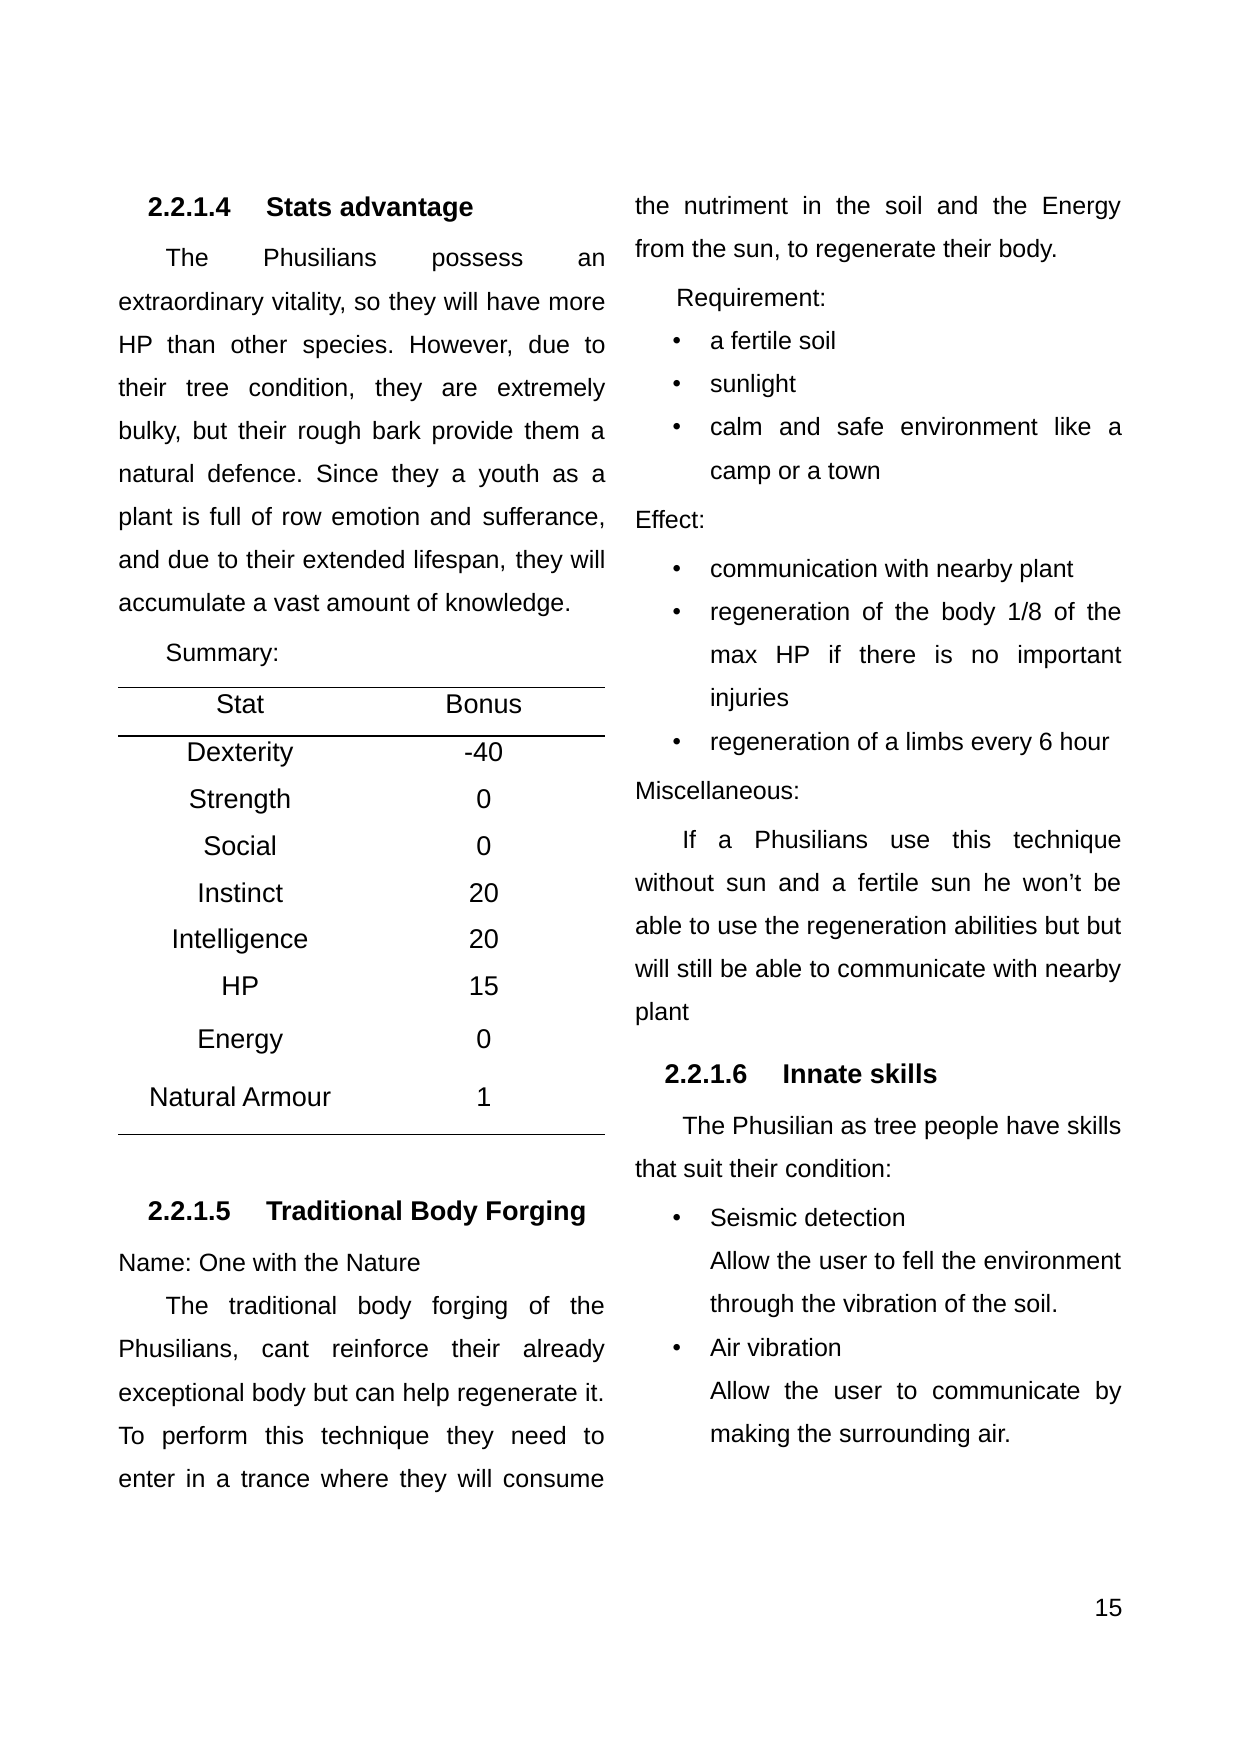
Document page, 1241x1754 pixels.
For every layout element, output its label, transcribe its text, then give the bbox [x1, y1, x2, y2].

text The traditional body forging of the Phusilians, cant reinforce their already exceptional body but can help regenerate it. To perform this technique they need to enter in a trance where they will consume [118, 1291, 605, 1493]
table_cell Instinct [118, 877, 362, 923]
table_cell HP [118, 970, 362, 1017]
table_cell Energy [118, 1017, 362, 1075]
list a fertile soil [672, 326, 1122, 355]
table_cell 0 [362, 830, 605, 877]
table_cell Dexterity [118, 737, 362, 783]
list communication with nearby plant [672, 554, 1122, 583]
table_cell 20 [362, 924, 605, 970]
table_cell 1 [362, 1075, 605, 1133]
table_cell 15 [362, 970, 605, 1017]
list regeneration of the body 1/8 of the max HP if there is no important injuries [672, 597, 1122, 712]
subtitle Innate skills [635, 1058, 1122, 1089]
table_cell -40 [362, 737, 605, 783]
text Name: One with the Nature [118, 1248, 605, 1277]
table_cell Social [118, 830, 362, 877]
list calm and safe environment like a camp or a town [672, 412, 1122, 484]
list Allow the user to communicate by making the surrounding air. [672, 1376, 1122, 1448]
table_cell Natural Armour [118, 1075, 362, 1133]
table_cell Intelligence [118, 924, 362, 970]
text Effect: [635, 505, 1122, 533]
table_cell 20 [362, 877, 605, 923]
list Air vibration [672, 1332, 1122, 1361]
table_cell Strength [118, 783, 362, 830]
table_header Bonus [362, 688, 605, 735]
text If a Phusilians use this technique without sun and a fertile sun he won’t be able to use the regeneration abilities but but will still be able to communicate with nearby plant [635, 825, 1122, 1026]
list sunlight [672, 369, 1122, 398]
text The Phusilian as tree people have skills that suit their condition: [635, 1111, 1122, 1183]
text Miscellaneous: [635, 776, 1122, 804]
table_cell 0 [362, 1017, 605, 1075]
subtitle Stats advantage [118, 191, 605, 222]
table_header Stat [118, 688, 362, 735]
text the nutriment in the soil and the Energy from the sun, to regenerate their body. [635, 191, 1122, 262]
list Allow the user to fell the environment through the vibration of the soil. [672, 1246, 1122, 1318]
list regeneration of a limbs every 6 hour [672, 726, 1122, 755]
subtitle Traditional Body Forging [118, 1195, 605, 1227]
text Summary: [118, 637, 605, 666]
text The Phusilians possess an extraordinary vitality, so they will have more HP than other species. However, due to their tree condition, they are extremely bulky, but their rough bark provide them a natural defence. Since they a youth as a plant is full of row emotion and sufferance, and due to their extended lifespan, they will accumulate a vast amount of knowledge. [118, 243, 605, 617]
table_cell 0 [362, 783, 605, 830]
text Requirement: [635, 283, 1122, 312]
list Seismic detection [672, 1203, 1122, 1232]
